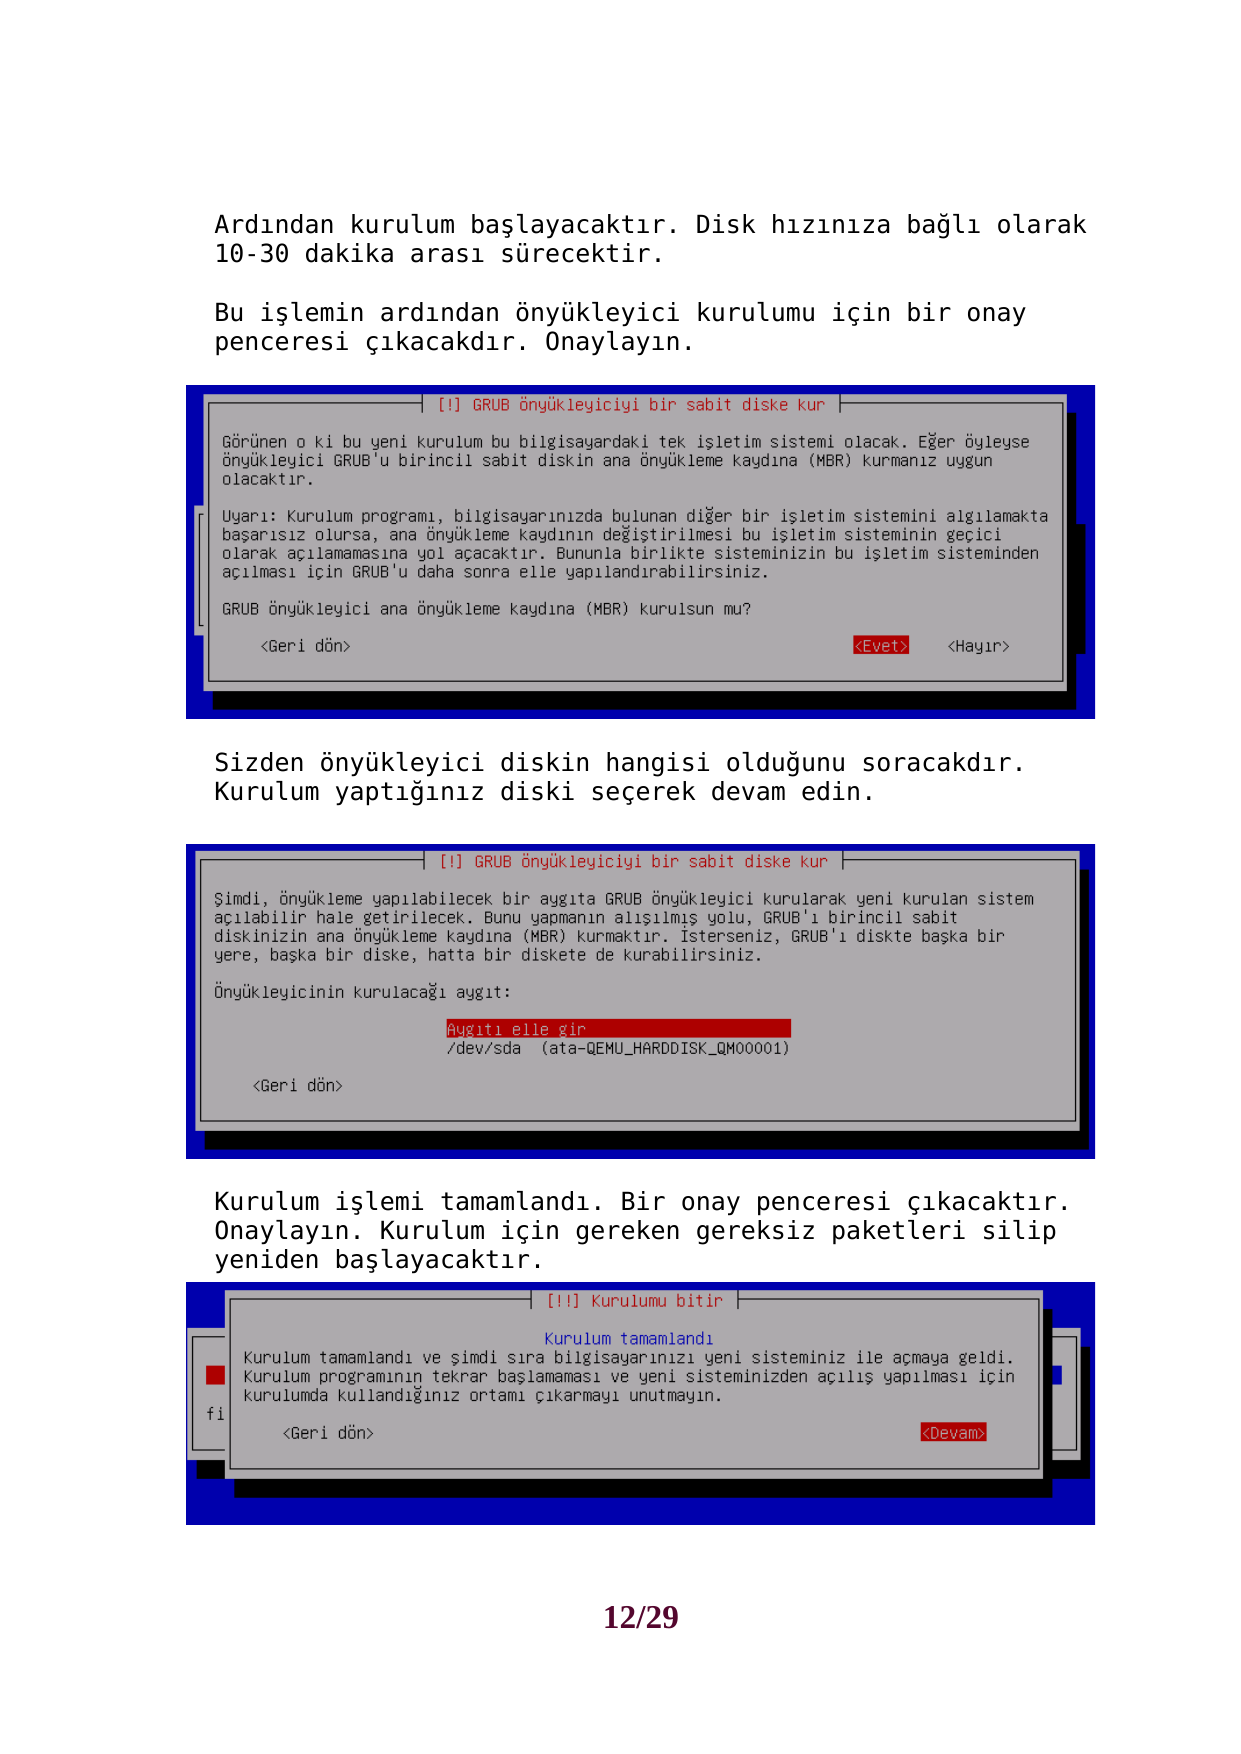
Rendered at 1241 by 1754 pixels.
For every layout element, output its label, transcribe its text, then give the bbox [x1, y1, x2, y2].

text Ardından kurulum başlayacaktır. Disk hızınıza bağlı olarak 10-30 dakika arası sürecektir. [214, 181, 1123, 269]
text Kurulum işlemi tamamlandı. Bir onay penceresi çıkacaktır. Onaylayın. Kurulum için gereken gereksiz paketleri silip yeniden başlayacaktır. [214, 1187, 1123, 1275]
text Sizden önyükleyici diskin hangisi olduğunu soracakdır. Kurulum yaptığınız diski seçerek devam edin. [214, 719, 1123, 806]
picture [186, 385, 1096, 719]
picture [186, 1282, 1096, 1525]
picture [186, 844, 1096, 1159]
text Bu işlemin ardından önyükleyici kurulumu için bir onay penceresi çıkacakdır. Onaylayın. [214, 298, 1123, 356]
